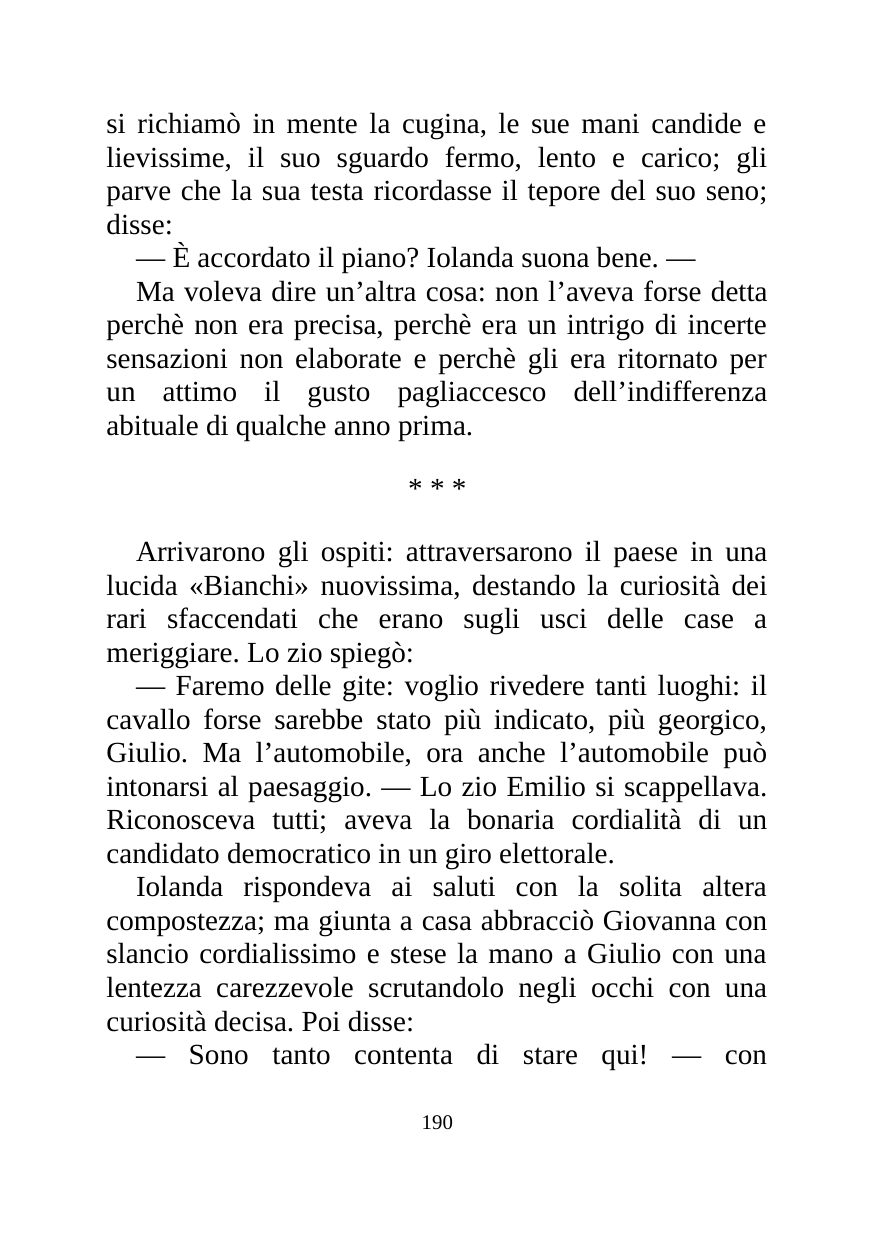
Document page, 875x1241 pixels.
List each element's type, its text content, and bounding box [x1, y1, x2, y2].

text Arrivarono gli ospiti: attraversarono il paese in una lucida «Bianchi» nuovissima, destando la curiosità dei rari sfaccendati che erano sugli usci delle case a meriggiare. Lo zio spiegò: [106, 534, 768, 668]
text — È accordato il piano? Iolanda suona bene. — [106, 240, 768, 274]
text — Faremo delle gite: voglio rivedere tanti luoghi: il cavallo forse sarebbe stato più indicato, più georgico, Giulio. Ma l’automobile, ora anche l’automobile può intonarsi al paesaggio. — Lo zio Emilio si scappellava. Riconosceva tutti; aveva la bonaria cordialità di un candidato democratico in un giro elettorale. [106, 668, 768, 869]
text — Sono tanto contenta di stare qui! — con [106, 1037, 768, 1071]
text si richiamò in mente la cugina, le sue mani candide e lievissime, il suo sguardo fermo, lento e carico; gli parve che la sua testa ricordasse il tepore del suo seno; disse: [106, 106, 768, 240]
text * * * [106, 471, 768, 505]
text Ma voleva dire un’altra cosa: non l’aveva forse detta perchè non era precisa, perchè era un intrigo di incerte sensazioni non elaborate e perchè gli era ritornato per un attimo il gusto pagliaccesco dell’indifferenza abituale di qualche anno prima. [106, 274, 768, 442]
text Iolanda rispondeva ai saluti con la solita altera compostezza; ma giunta a casa abbracciò Giovanna con slancio cordialissimo e stese la mano a Giulio con una lentezza carezzevole scrutandolo negli occhi con una curiosità decisa. Poi disse: [106, 869, 768, 1037]
